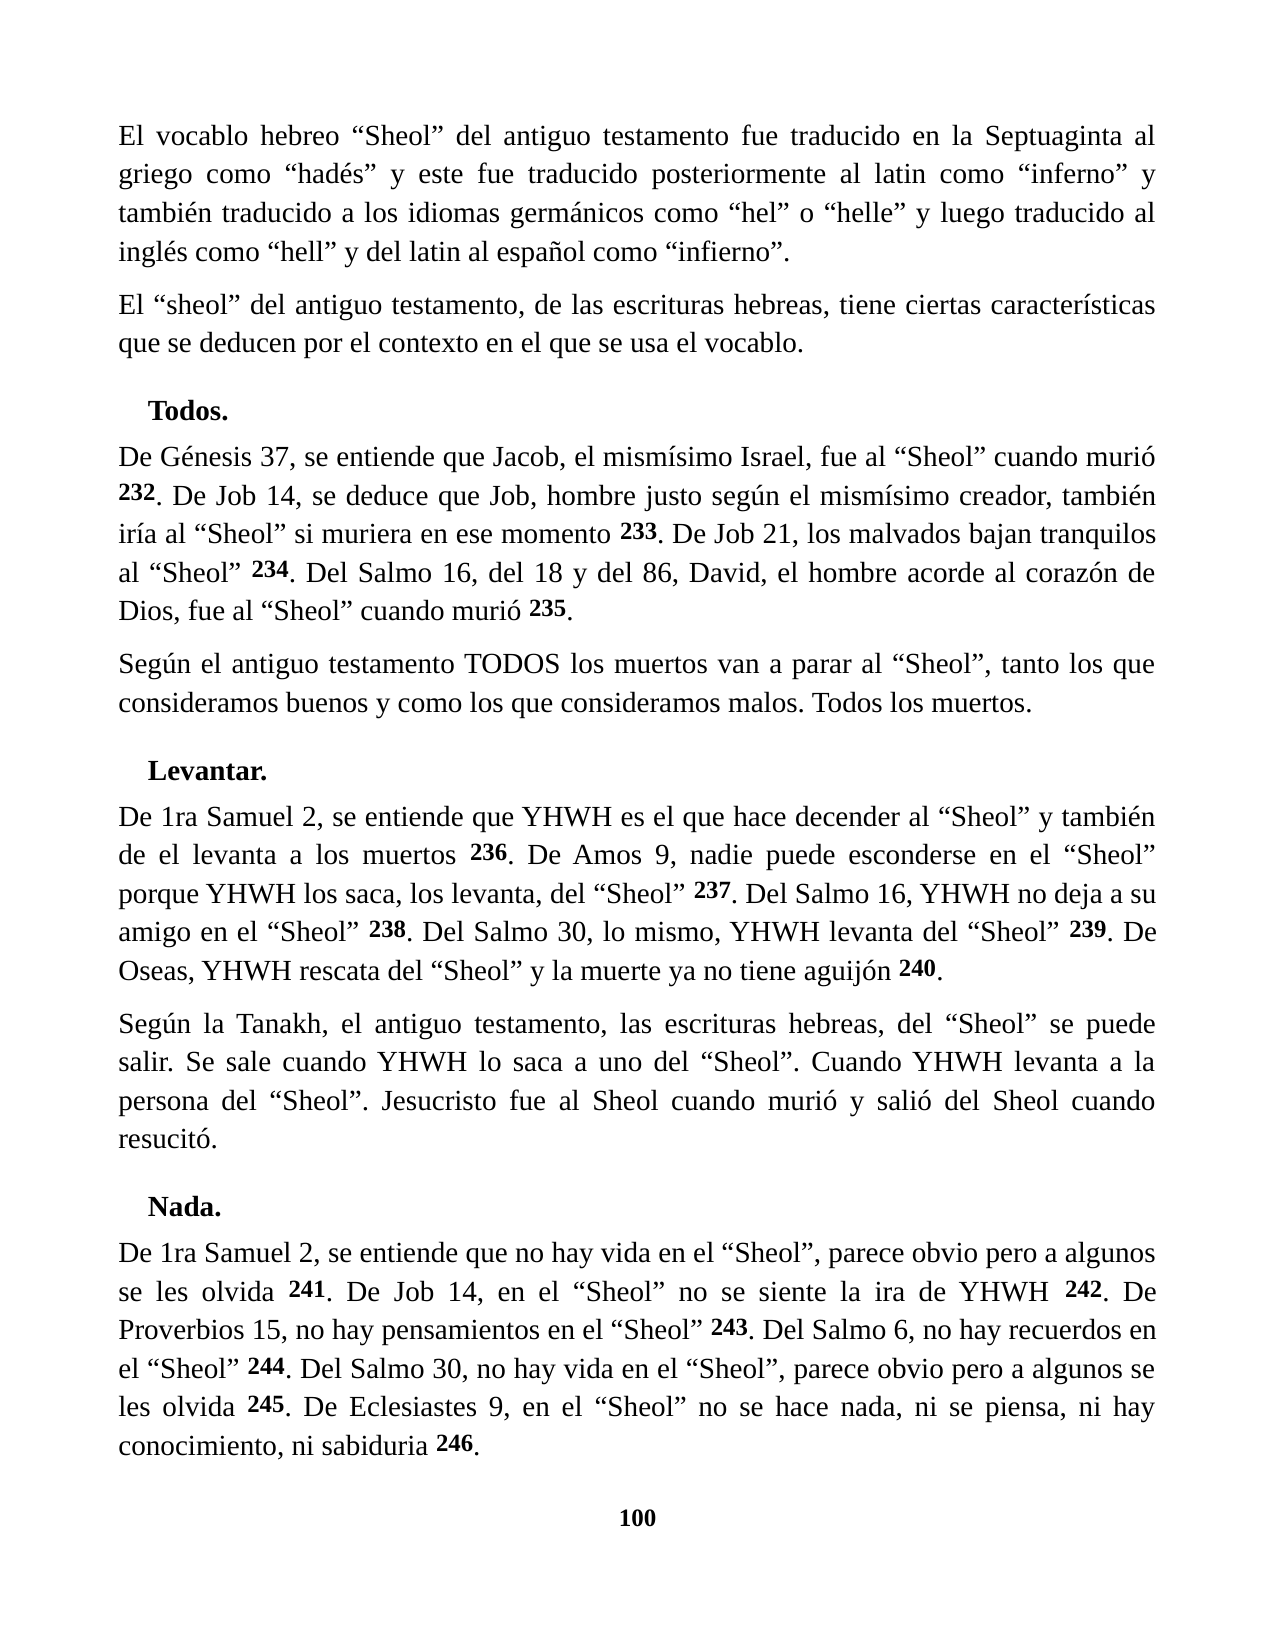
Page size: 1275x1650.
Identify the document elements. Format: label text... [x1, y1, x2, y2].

subtitle Nada. [148, 1189, 1157, 1223]
text De 1ra Samuel 2, se entiende que no hay vida en el “Sheol”, parece obvio pero a algunos se les olvida . De Job 14, en el “Sheol” no se siente la ira de YHWH . De Proverbios 15, no hay pensamientos en el “Sheol” . Del Salmo 6, no hay recuerdos en el “Sheol” . Del Salmo 30, no hay vida en el “Sheol”, parece obvio pero a algunos se les olvida . De Eclesiastes 9, en el “Sheol” no se hace nada, ni se piensa, ni hay conocimiento, ni sabiduria . [118, 1235, 1157, 1462]
text El “sheol” del antiguo testamento, de las escrituras hebreas, tiene ciertas características que se deducen por el contexto en el que se usa el vocablo. [118, 287, 1157, 359]
subtitle Levantar. [148, 753, 1157, 786]
subtitle Todos. [148, 393, 1157, 427]
text Según el antiguo testamento TODOS los muertos van a parar al “Sheol”, tanto los que consideramos buenos y como los que consideramos malos. Todos los muertos. [118, 646, 1157, 718]
text El vocablo hebreo “Sheol” del antiguo testamento fue traducido en la Septuaginta al griego como “hadés” y este fue traducido posteriormente al latin como “inferno” y también traducido a los idiomas germánicos como “hel” o “helle” y luego traducido al inglés como “hell” y del latin al español como “infierno”. [118, 118, 1157, 267]
text Según la Tanakh, el antiguo testamento, las escrituras hebreas, del “Sheol” se puede salir. Se sale cuando YHWH lo saca a uno del “Sheol”. Cuando YHWH levanta a la persona del “Sheol”. Jesucristo fue al Sheol cuando murió y salió del Sheol cuando resucitó. [118, 1006, 1157, 1155]
text De Génesis 37, se entiende que Jacob, el mismísimo Israel, fue al “Sheol” cuando murió . De Job 14, se deduce que Job, hombre justo según el mismísimo creador, también iría al “Sheol” si muriera en ese momento . De Job 21, los malvados bajan tranquilos al “Sheol” . Del Salmo 16, del 18 y del 86, David, el hombre acorde al corazón de Dios, fue al “Sheol” cuando murió . [118, 439, 1157, 627]
text De 1ra Samuel 2, se entiende que YHWH es el que hace decender al “Sheol” y también de el levanta a los muertos . De Amos 9, nadie puede esconderse en el “Sheol” porque YHWH los saca, los levanta, del “Sheol” . Del Salmo 16, YHWH no deja a su amigo en el “Sheol” . Del Salmo 30, lo mismo, YHWH levanta del “Sheol” . De Oseas, YHWH rescata del “Sheol” y la muerte ya no tiene aguijón . [118, 799, 1157, 986]
